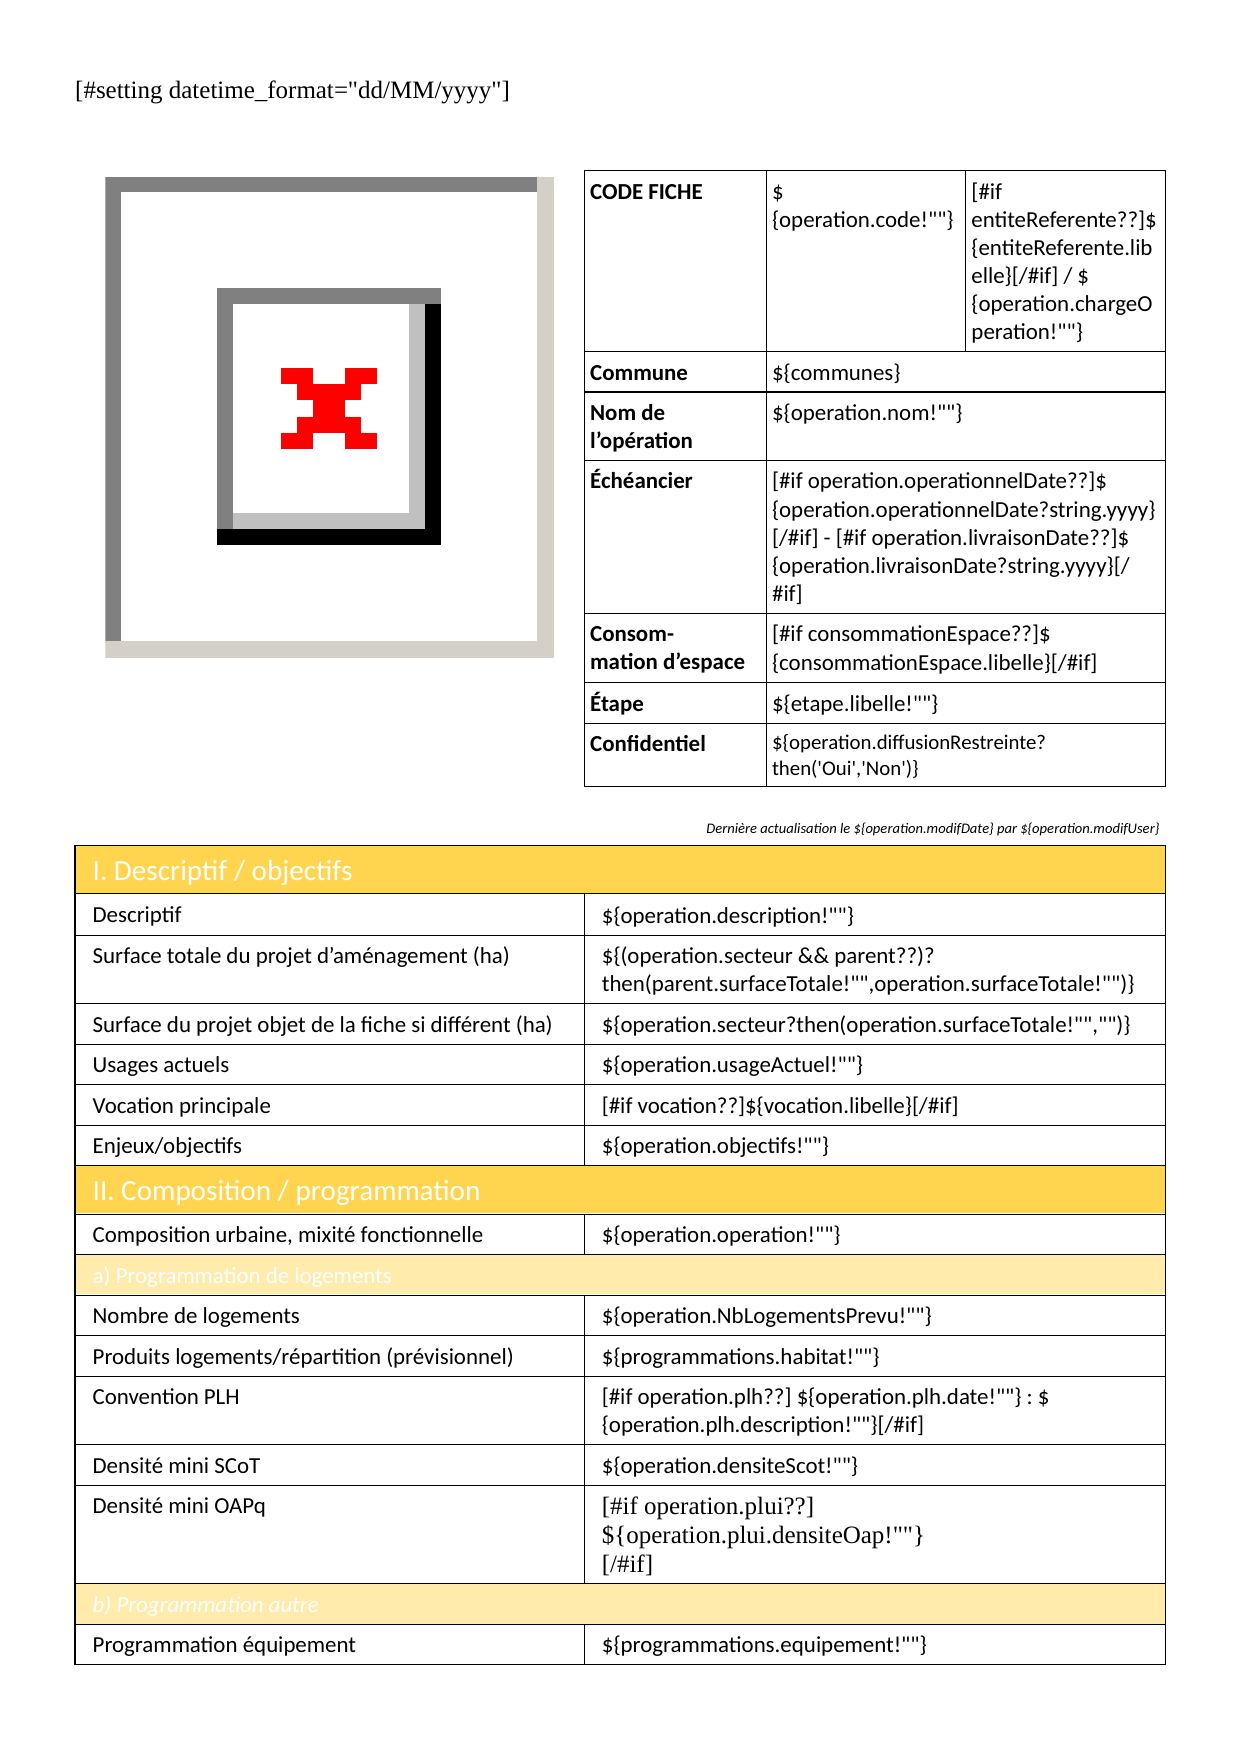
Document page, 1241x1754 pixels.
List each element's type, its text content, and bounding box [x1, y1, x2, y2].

table_cell ${communes} [767, 352, 1165, 391]
table_cell ${operation.operation!""} [585, 1215, 1165, 1254]
table_cell Nom de l’opération [585, 393, 766, 460]
table_cell Confidentiel [585, 724, 766, 786]
table_cell ${(operation.secteur && parent??)?then(parent.surfaceTotale!"",operation.surfaceTotale!"")} [585, 936, 1165, 1003]
table_cell ${programmations.equipement!""} [585, 1625, 1165, 1664]
table_cell I. Descriptif / objectifs [76, 846, 1165, 893]
table_cell b) Programmation autre [76, 1584, 1165, 1624]
table_header [#if entiteReferente??]${entiteReferente.libelle}[/#if] / ${operation.chargeOperation!""} [966, 171, 1165, 351]
table_cell ${operation.densiteScot!""} [585, 1445, 1165, 1484]
table_cell ${programmations.habitat!""} [585, 1336, 1165, 1376]
table_cell ${operation.secteur?then(operation.surfaceTotale!"","")} [585, 1004, 1165, 1044]
table_cell Vocation principale [76, 1085, 584, 1125]
table_cell Densité mini OAPq [76, 1486, 584, 1583]
table_cell II. Composition / programmation [76, 1166, 1165, 1213]
table_cell [#if operation.operationnelDate??]${operation.operationnelDate?string.yyyy} [/#if] - [#if operation.livraisonDate??]${operation.livraisonDate?string.yyyy}[/#if] [767, 461, 1165, 612]
table_cell Surface totale du projet d’aménagement (ha) [76, 936, 584, 1003]
table_cell Densité mini SCoT [76, 1445, 584, 1484]
table_header [75, 170, 584, 786]
table_cell Programmation équipement [76, 1625, 584, 1664]
table_cell [#if consommationEspace??]${consommationEspace.libelle}[/#if] [767, 614, 1165, 682]
table_cell Enjeux/objectifs [76, 1126, 584, 1165]
table_header ${operation.code!""} [767, 171, 965, 351]
table_cell Dernière actualisation le ${operation.modifDate} par ${operation.modifUser} [75, 786, 1165, 845]
table_cell Commune [585, 352, 766, 391]
table_cell Composition urbaine, mixité fonctionnelle [76, 1215, 584, 1254]
table_cell ${operation.objectifs!""} [585, 1126, 1165, 1165]
table_cell ${operation.nom!""} [767, 393, 1165, 460]
table_cell [#if vocation??]${vocation.libelle}[/#if] [585, 1085, 1165, 1125]
table_cell ${etape.libelle!""} [767, 683, 1165, 723]
text [#setting datetime_format="dd/MM/yyyy"] [75, 75, 1165, 104]
table_cell ${operation.usageActuel!""} [585, 1045, 1165, 1084]
table_cell [#if operation.plh??] ${operation.plh.date!""} : ${operation.plh.description!""}[/#if] [585, 1377, 1165, 1444]
table_cell ${operation.description!""} [585, 894, 1165, 935]
table_cell ${operation.diffusionRestreinte?then('Oui','Non')} [767, 724, 1165, 786]
table_cell Étape [585, 683, 766, 723]
table_cell [#if operation.plui??] ${operation.plui.densiteOap!""} [/#if] [585, 1486, 1165, 1583]
table_cell Descriptif [76, 894, 584, 935]
table_cell Produits logements/répartition (prévisionnel) [76, 1336, 584, 1376]
table_cell Consom- mation d’espace [585, 614, 766, 682]
table_cell Nombre de logements [76, 1296, 584, 1335]
table_cell ${operation.NbLogementsPrevu!""} [585, 1296, 1165, 1335]
table_cell a) Programmation de logements [76, 1255, 1165, 1294]
table_header CODE FICHE [585, 171, 766, 351]
table_cell Usages actuels [76, 1045, 584, 1084]
table_cell Échéancier [585, 461, 766, 612]
table_cell Convention PLH [76, 1377, 584, 1444]
table_cell Surface du projet objet de la fiche si différent (ha) [76, 1004, 584, 1044]
